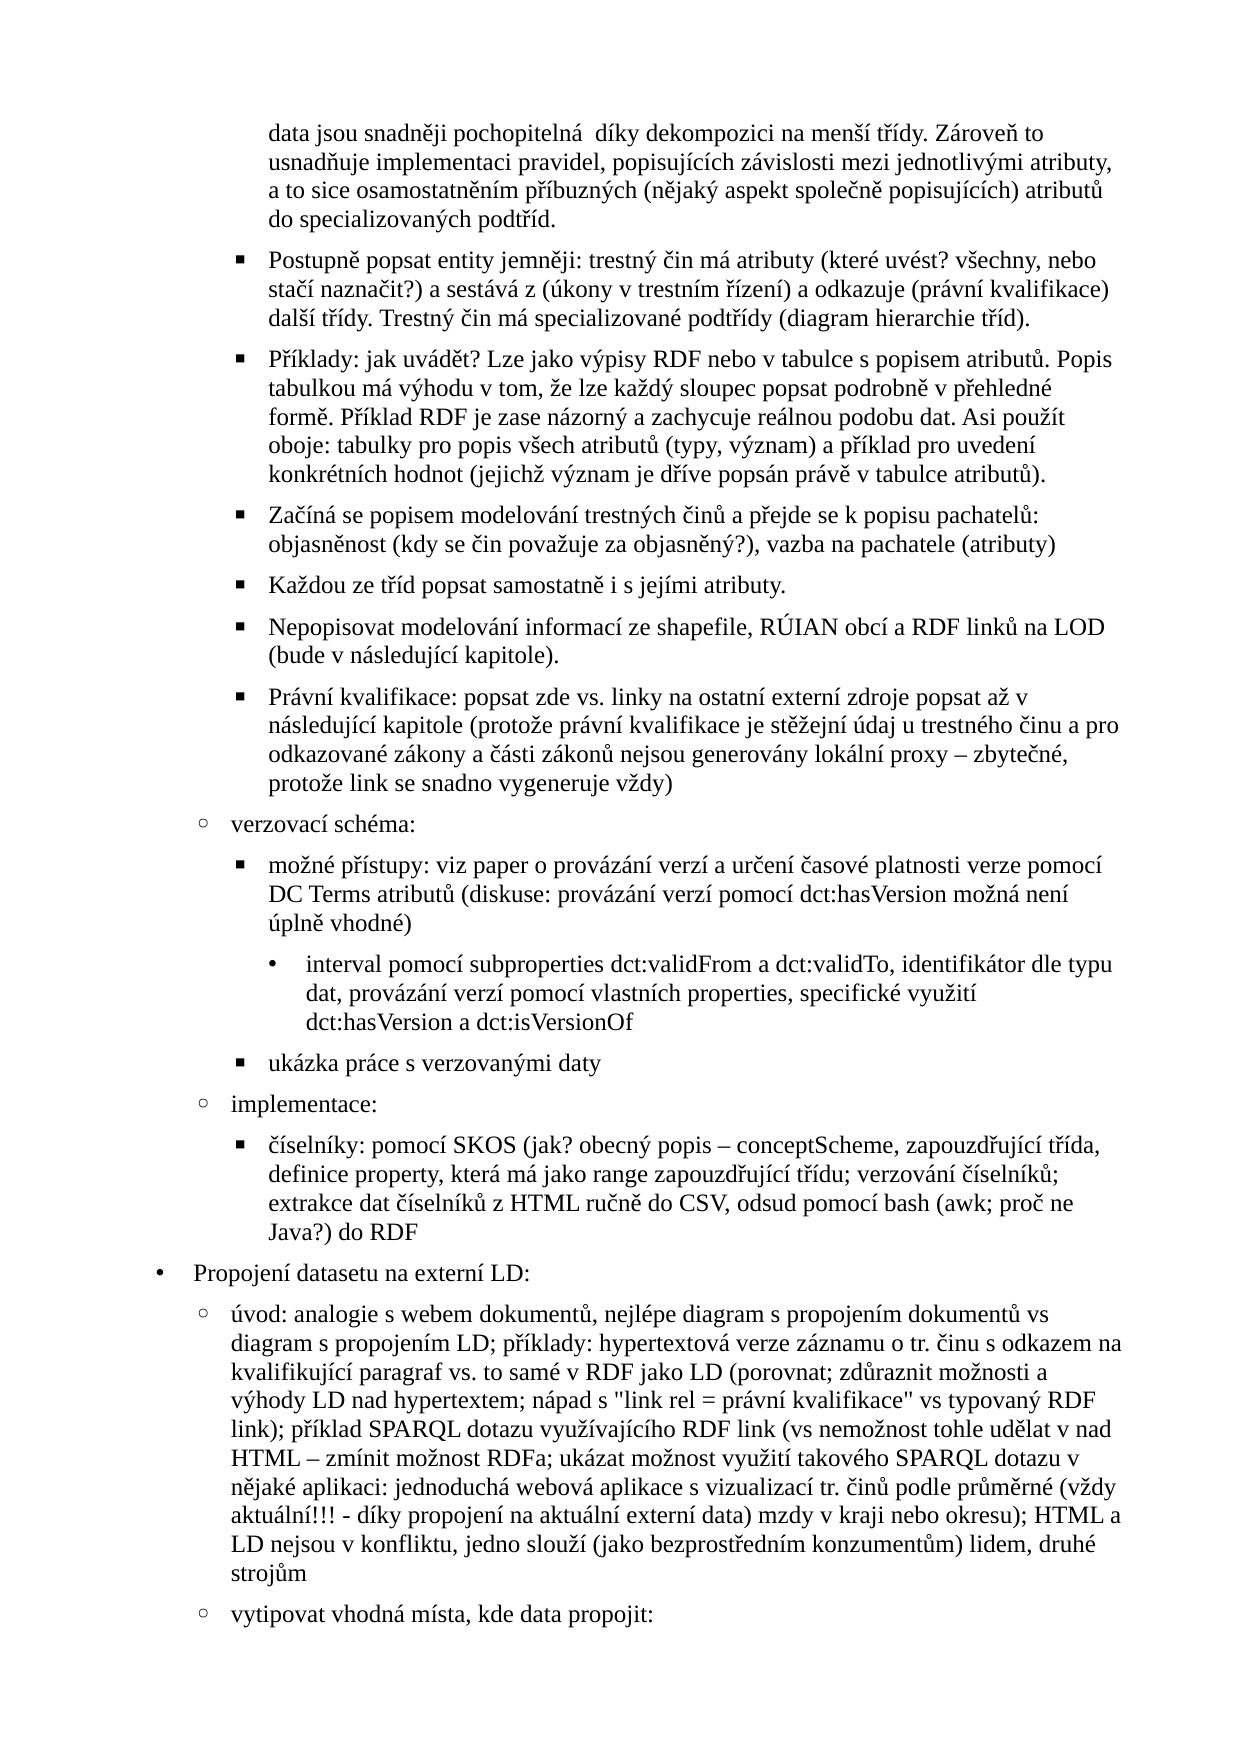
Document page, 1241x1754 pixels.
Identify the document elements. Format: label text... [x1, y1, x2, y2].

list interval pomocí subproperties dct:validFrom a dct:validTo, identifikátor dle typu dat, provázání verzí pomocí vlastních properties, specifické využití dct:hasVersion a dct:isVersionOf [268, 949, 1122, 1036]
list Každou ze tříd popsat samostatně i s jejími atributy. [231, 571, 1122, 599]
list Začíná se popisem modelování trestných činů a přejde se k popisu pachatelů: objasněnost (kdy se čin považuje za objasněný?), vazba na pachatele (atributy) [231, 501, 1122, 558]
list Právní kvalifikace: popsat zde vs. linky na ostatní externí zdroje popsat až v následující kapitole (protože právní kvalifikace je stěžejní údaj u trestného činu a pro odkazované zákony a části zákonů nejsou generovány lokální proxy – zbytečné, protože link se snadno vygeneruje vždy) [231, 682, 1122, 797]
list implementace: [193, 1089, 1122, 1118]
list číselníky: pomocí SKOS (jak? obecný popis – conceptScheme, zapouzdřující třída, definice property, která má jako range zapouzdřující třídu; verzování číselníků; extrakce dat číselníků z HTML ručně do CSV, odsud pomocí bash (awk; proč ne Java?) do RDF [231, 1131, 1122, 1246]
list verzovací schéma: [193, 809, 1122, 838]
list možné přístupy: viz paper o provázání verzí a určení časové platnosti verze pomocí DC Terms atributů (diskuse: provázání verzí pomocí dct:hasVersion možná není úplně vhodné) [231, 851, 1122, 937]
list Příklady: jak uvádět? Lze jako výpisy RDF nebo v tabulce s popisem atributů. Popis tabulkou má výhodu v tom, že lze každý sloupec popsat podrobně v přehledné formě. Příklad RDF je zase názorný a zachycuje reálnou podobu dat. Asi použít oboje: tabulky pro popis všech atributů (typy, význam) a příklad pro uvedení konkrétních hodnot (jejichž význam je dříve popsán právě v tabulce atributů). [231, 344, 1122, 488]
list Nepopisovat modelování informací ze shapefile, RÚIAN obcí a RDF linků na LOD (bude v následující kapitole). [231, 612, 1122, 669]
list Propojení datasetu na externí LD: [156, 1258, 1122, 1287]
list Postupně popsat entity jemněji: trestný čin má atributy (které uvést? všechny, nebo stačí naznačit?) a sestává z (úkony v trestním řízení) a odkazuje (právní kvalifikace) další třídy. Trestný čin má specializované podtřídy (diagram hierarchie tříd). [231, 246, 1122, 332]
list ukázka práce s verzovanými daty [231, 1048, 1122, 1077]
list úvod: analogie s webem dokumentů, nejlépe diagram s propojením dokumentů vs diagram s propojením LD; příklady: hypertextová verze záznamu o tr. činu s odkazem na kvalifikující paragraf vs. to samé v RDF jako LD (porovnat; zdůraznit možnosti a výhody LD nad hypertextem; nápad s "link rel = právní kvalifikace" vs typovaný RDF link); příklad SPARQL dotazu využívajícího RDF link (vs nemožnost tohle udělat v nad HTML – zmínit možnost RDFa; ukázat možnost využití takového SPARQL dotazu v nějaké aplikaci: jednoduchá webová aplikace s vizualizací tr. činů podle průměrné (vždy aktuální!!! - díky propojení na aktuální externí data) mzdy v kraji nebo okresu); HTML a LD nejsou v konfliktu, jedno slouží (jako bezprostředním konzumentům) lidem, druhé strojům [193, 1299, 1122, 1587]
list vytipovat vhodná místa, kde data propojit: [193, 1599, 1122, 1628]
list data jsou snadněji pochopitelná díky dekompozici na menší třídy. Zároveň to usnadňuje implementaci pravidel, popisujících závislosti mezi jednotlivými atributy, a to sice osamostatněním příbuzných (nějaký aspekt společně popisujících) atributů do specializovaných podtříd. [231, 118, 1122, 233]
